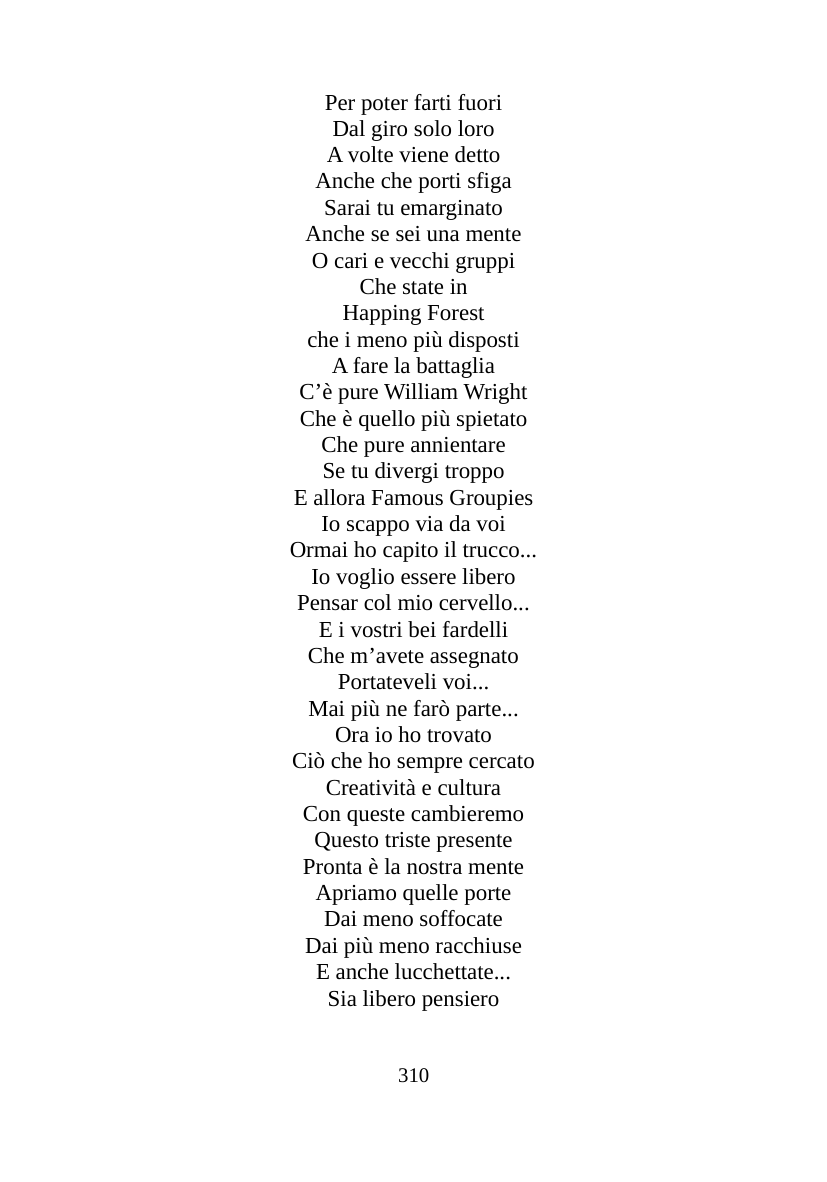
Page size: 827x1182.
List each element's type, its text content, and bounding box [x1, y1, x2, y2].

text Questo triste presente [88, 826, 738, 853]
text E i vostri bei fardelli [88, 616, 738, 642]
text Ormai ho capito il trucco... [88, 537, 738, 563]
text Ciò che ho sempre cercato [88, 747, 738, 774]
text E anche lucchettate... [88, 958, 738, 984]
text Con queste cambieremo [88, 800, 738, 826]
text Pensar col mio cervello... [88, 589, 738, 616]
text C’è pure William Wright [88, 378, 738, 405]
text Che è quello più spietato [88, 405, 738, 431]
text O cari e vecchi gruppi [88, 247, 738, 273]
text Dai più meno racchiuse [88, 932, 738, 958]
text Sarai tu emarginato [88, 194, 738, 220]
text Creatività e cultura [88, 774, 738, 800]
text Happing Forest [88, 299, 738, 326]
text Mai più ne farò parte... [88, 695, 738, 721]
text Per poter farti fuori [88, 88, 738, 115]
text Dai meno soffocate [88, 906, 738, 932]
text A fare la battaglia [88, 352, 738, 378]
text Portateveli voi... [88, 668, 738, 695]
text Pronta è la nostra mente [88, 853, 738, 879]
text Io voglio essere libero [88, 563, 738, 589]
text Sia libero pensiero [88, 984, 738, 1011]
text Che state in [88, 273, 738, 299]
text Che pure annientare [88, 431, 738, 457]
text Dal giro solo loro [88, 115, 738, 141]
text A volte viene detto [88, 141, 738, 168]
text E allora Famous Groupies [88, 484, 738, 510]
text Apriamo quelle porte [88, 879, 738, 906]
text Anche che porti sfiga [88, 168, 738, 194]
text Ora io ho trovato [88, 721, 738, 747]
text Se tu divergi troppo [88, 457, 738, 484]
text Anche se sei una mente [88, 220, 738, 247]
text Che m’avete assegnato [88, 642, 738, 668]
text che i meno più disposti [88, 326, 738, 352]
text Io scappo via da voi [88, 510, 738, 537]
